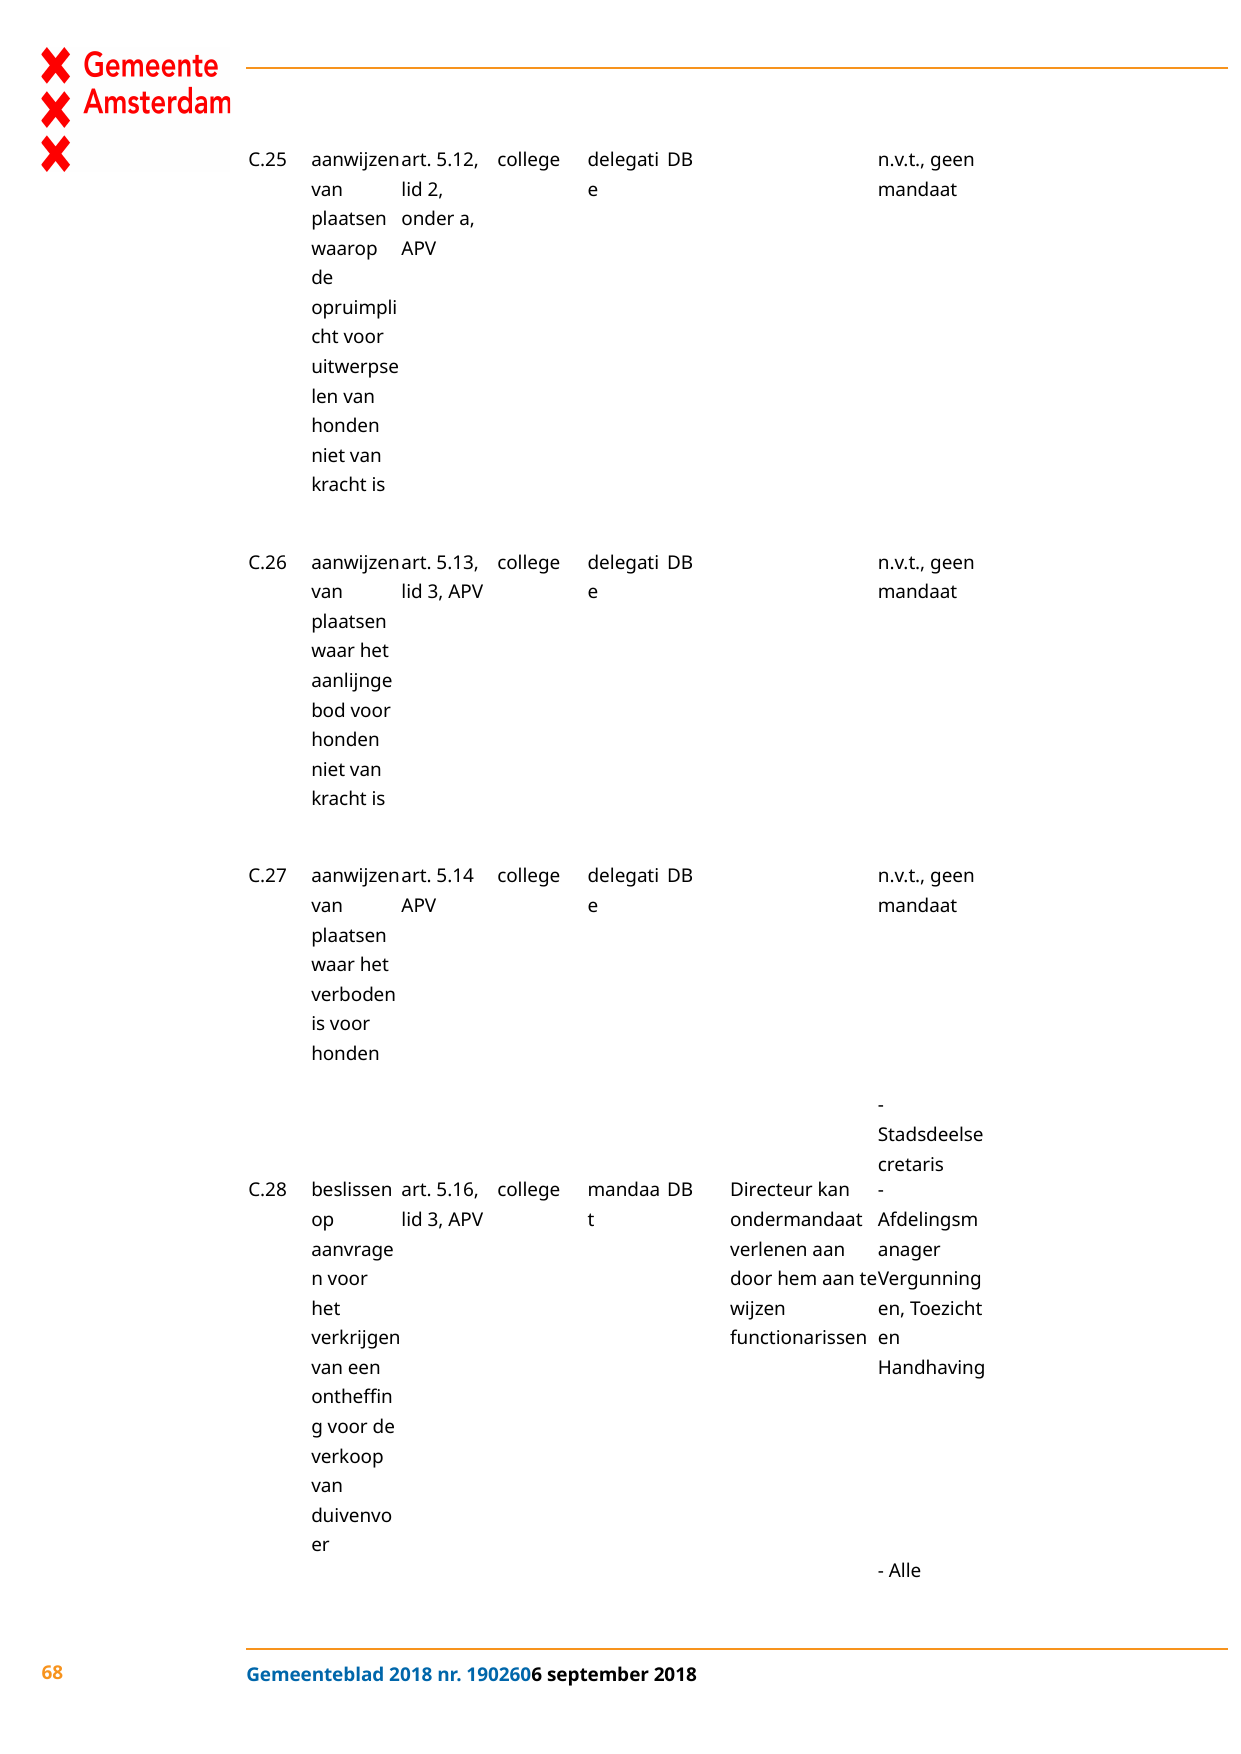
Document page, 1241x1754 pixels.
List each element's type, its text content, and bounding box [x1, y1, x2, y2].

table_cell [311, 498, 401, 523]
table_cell [311, 121, 401, 146]
table_cell n.v.t., geen mandaat [878, 146, 987, 497]
table_cell [987, 549, 1069, 811]
table_cell [311, 523, 401, 549]
table_cell n.v.t., geen mandaat [878, 549, 987, 811]
table_cell [878, 95, 987, 121]
table_cell [730, 146, 878, 497]
table_cell [1069, 811, 1152, 837]
table_cell [248, 837, 311, 863]
table_cell [667, 1557, 730, 1583]
table_cell [987, 146, 1069, 497]
table_cell C.28 [248, 1177, 311, 1557]
table_cell [987, 95, 1069, 121]
table_cell college [497, 863, 587, 1066]
table_cell [730, 498, 878, 523]
table_cell [667, 121, 730, 146]
table_cell [497, 95, 587, 121]
picture [41, 47, 231, 172]
table_cell [1069, 837, 1152, 863]
table_cell [987, 121, 1069, 146]
table_cell [588, 1066, 667, 1092]
table_cell [1069, 1092, 1152, 1177]
table_cell [401, 811, 497, 837]
table_cell [667, 837, 730, 863]
table_cell aanwijzen van plaatsen waarop de opruimplicht voor uitwerpselen van honden niet van kracht is [311, 146, 401, 497]
table_cell DB [667, 146, 730, 497]
table_cell [730, 837, 878, 863]
table_cell [311, 1092, 401, 1177]
table_cell [987, 523, 1069, 549]
table_cell [401, 498, 497, 523]
table_cell [667, 811, 730, 837]
table_cell [401, 523, 497, 549]
table_cell [667, 1092, 730, 1177]
table_cell [497, 837, 587, 863]
table_cell [730, 863, 878, 1066]
table_cell [1069, 95, 1152, 121]
table_cell [311, 837, 401, 863]
table_cell [1069, 863, 1152, 1066]
table_cell [730, 1092, 878, 1177]
table_cell [588, 1092, 667, 1177]
table_cell [401, 121, 497, 146]
table_cell - Alle [878, 1557, 987, 1583]
table_cell delegatie [588, 146, 667, 497]
table_cell art. 5.12, lid 2, onder a, APV [401, 146, 497, 497]
table_cell art. 5.16, lid 3, APV [401, 1177, 497, 1557]
table_cell [878, 837, 987, 863]
table_cell C.25 [248, 146, 311, 497]
table_cell - Stadsdeelsecretaris [878, 1092, 987, 1177]
table_cell aanwijzen van plaatsen waar het verboden is voor honden [311, 863, 401, 1066]
table_cell [497, 121, 587, 146]
table_cell C.27 [248, 863, 311, 1066]
table_cell [497, 811, 587, 837]
table_cell - Afdelingsmanager Vergunningen, Toezicht en Handhaving [878, 1177, 987, 1557]
table_cell [987, 1066, 1069, 1092]
table_cell [1069, 1557, 1152, 1583]
table_cell art. 5.13, lid 3, APV [401, 549, 497, 811]
table_cell DB [667, 1177, 730, 1557]
table_cell [878, 1066, 987, 1092]
table_cell [878, 498, 987, 523]
table_cell [401, 95, 497, 121]
table_cell [1069, 1066, 1152, 1092]
table_cell [667, 95, 730, 121]
table_cell [248, 121, 311, 146]
table_cell [401, 1557, 497, 1583]
table_cell [987, 1177, 1069, 1557]
table_cell [1069, 549, 1152, 811]
table_cell [588, 121, 667, 146]
table_cell beslissen op aanvragen voor het verkrijgen van een ontheffing voor de verkoop van duivenvoer [311, 1177, 401, 1557]
table_cell art. 5.14 APV [401, 863, 497, 1066]
table_cell [588, 811, 667, 837]
table_cell C.26 [248, 549, 311, 811]
table_cell [311, 1557, 401, 1583]
table_cell [1069, 1177, 1152, 1557]
table_cell [730, 1557, 878, 1583]
table_cell [248, 1557, 311, 1583]
table_cell [1069, 146, 1152, 497]
table_cell [987, 498, 1069, 523]
table_cell college [497, 1177, 587, 1557]
table_cell [248, 523, 311, 549]
table_cell [497, 1092, 587, 1177]
table_cell [878, 121, 987, 146]
table_cell [730, 95, 878, 121]
table_cell delegatie [588, 549, 667, 811]
table_cell [401, 1066, 497, 1092]
table_cell [667, 498, 730, 523]
table_cell [588, 95, 667, 121]
table_cell [730, 811, 878, 837]
table_cell [667, 1066, 730, 1092]
table_cell [248, 498, 311, 523]
table_cell [1069, 121, 1152, 146]
table_cell [311, 811, 401, 837]
table_cell [311, 95, 401, 121]
table_cell [248, 1092, 311, 1177]
table_cell [987, 863, 1069, 1066]
table_cell [311, 1066, 401, 1092]
table_cell [987, 837, 1069, 863]
table_cell [588, 498, 667, 523]
table_cell [248, 811, 311, 837]
table_cell college [497, 146, 587, 497]
table_cell [401, 837, 497, 863]
table_cell [730, 549, 878, 811]
table_cell [730, 523, 878, 549]
table_cell [588, 1557, 667, 1583]
table_cell college [497, 549, 587, 811]
table_cell Directeur kan ondermandaat verlenen aan door hem aan te wijzen functionarissen [730, 1177, 878, 1557]
table_cell [588, 837, 667, 863]
table_cell [248, 95, 311, 121]
table_cell [987, 1092, 1069, 1177]
table_cell [401, 1092, 497, 1177]
table_cell DB [667, 549, 730, 811]
table_cell [497, 1066, 587, 1092]
table_cell [730, 1066, 878, 1092]
table_cell DB [667, 863, 730, 1066]
table_cell [497, 498, 587, 523]
table_cell n.v.t., geen mandaat [878, 863, 987, 1066]
table_cell [248, 1066, 311, 1092]
table_cell [1069, 523, 1152, 549]
table_cell [588, 523, 667, 549]
table_cell [730, 121, 878, 146]
table_cell [878, 811, 987, 837]
table_cell [987, 811, 1069, 837]
table_cell [497, 523, 587, 549]
table_cell [667, 523, 730, 549]
table_cell [878, 523, 987, 549]
table_cell [497, 1557, 587, 1583]
table_cell aanwijzen van plaatsen waar het aanlijngebod voor honden niet van kracht is [311, 549, 401, 811]
table_cell delegatie [588, 863, 667, 1066]
table_cell [1069, 498, 1152, 523]
table_cell mandaat [588, 1177, 667, 1557]
table_cell [987, 1557, 1069, 1583]
